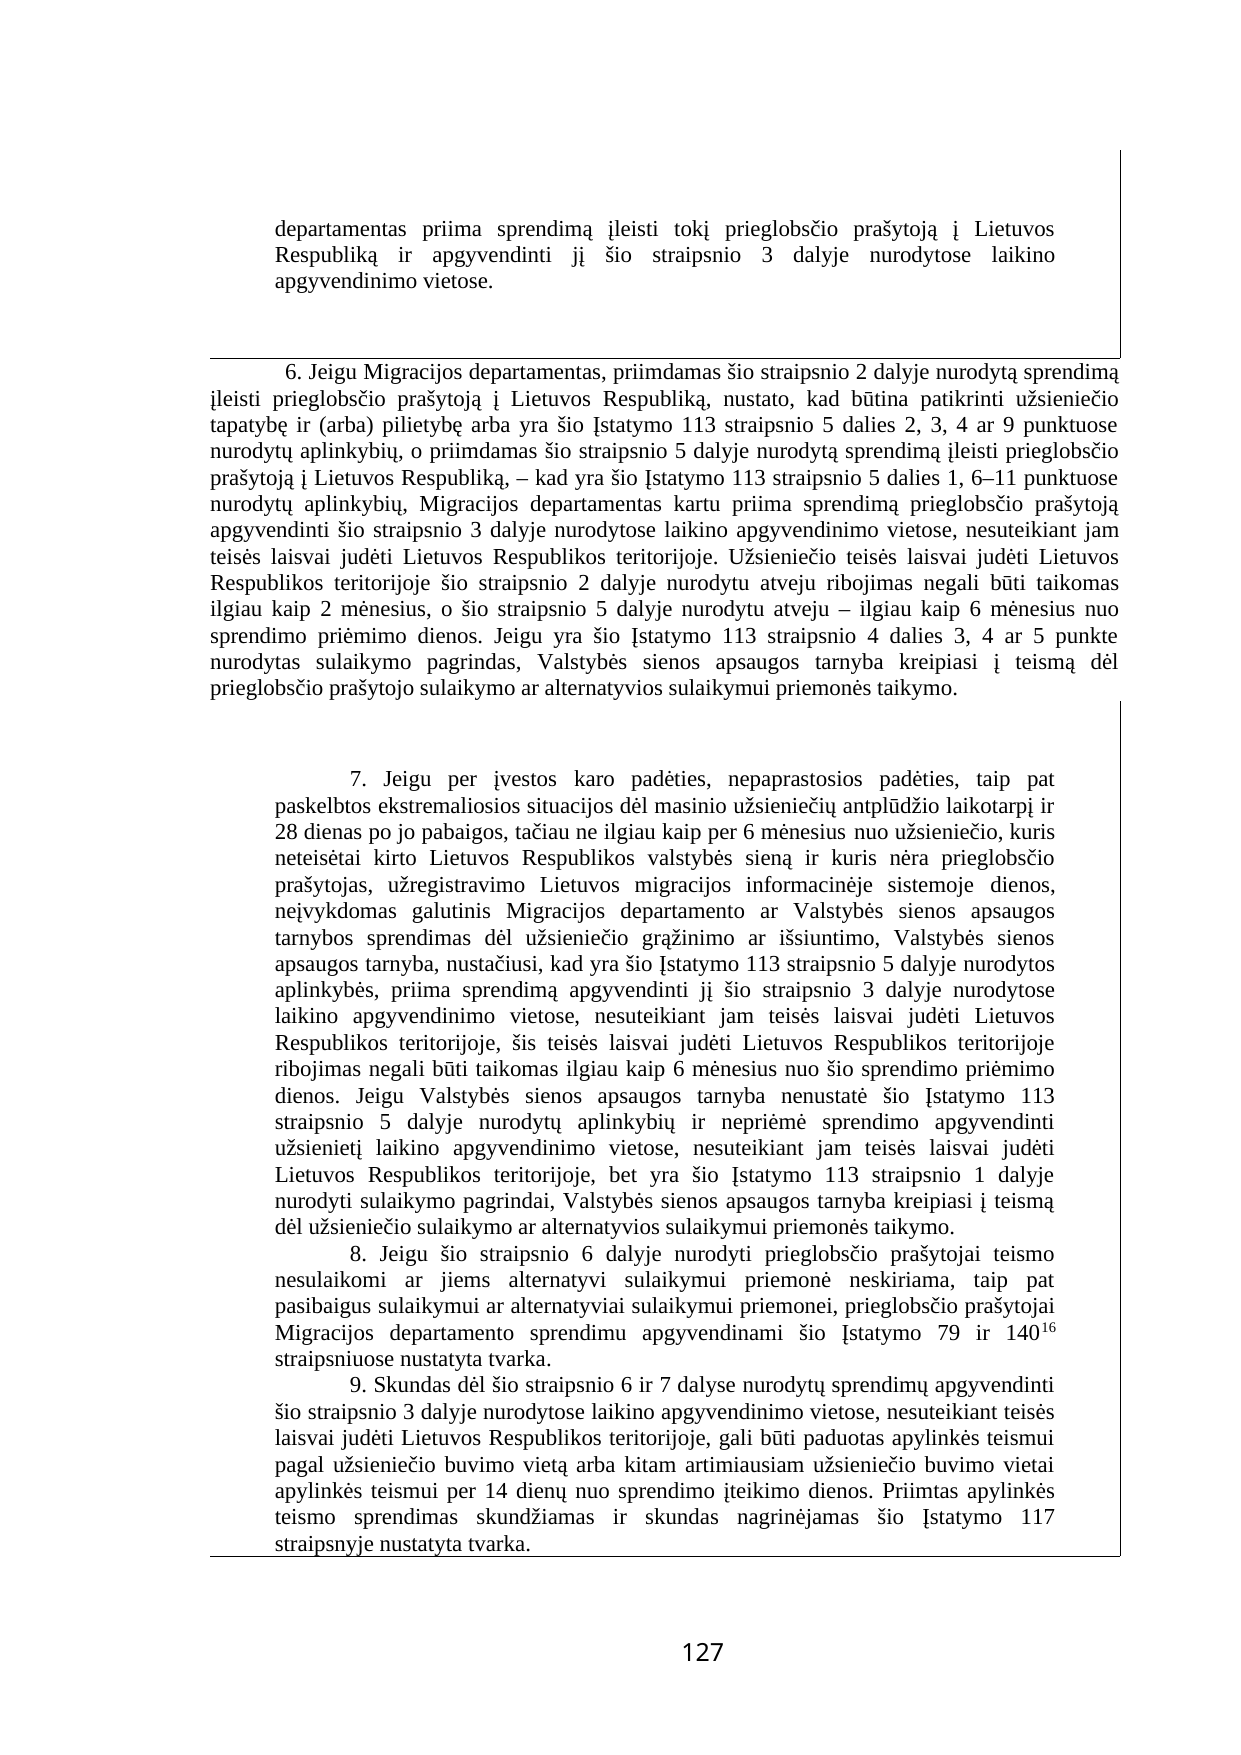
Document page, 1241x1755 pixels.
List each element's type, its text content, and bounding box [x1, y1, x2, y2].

text 9. Skundas dėl šio straipsnio 6 ir 7 dalyse nurodytų sprendimų apgyvendinti šio straipsnio 3 dalyje nurodytose laikino apgyvendinimo vietose, nesuteikiant teisės laisvai judėti Lietuvos Respublikos teritorijoje, gali būti paduotas apylinkės teismui pagal užsieniečio buvimo vietą arba kitam artimiausiam užsieniečio buvimo vietai apylinkės teismui per 14 dienų nuo sprendimo įteikimo dienos. Priimtas apylinkės teismo sprendimas skundžiamas ir skundas nagrinėjamas šio Įstatymo 117 straipsnyje nustatyta tvarka. [210, 1372, 1120, 1556]
text 7. Jeigu per įvestos karo padėties, nepaprastosios padėties, taip pat paskelbtos ekstremaliosios situacijos dėl masinio užsieniečių antplūdžio laikotarpį ir 28 dienas po jo pabaigos, tačiau ne ilgiau kaip per 6 mėnesius nuo užsieniečio, kuris neteisėtai kirto Lietuvos Respublikos valstybės sieną ir kuris nėra prieglobsčio prašytojas, užregistravimo Lietuvos migracijos informacinėje sistemoje dienos, neįvykdomas galutinis Migracijos departamento ar Valstybės sienos apsaugos tarnybos sprendimas dėl užsieniečio grąžinimo ar išsiuntimo, Valstybės sienos apsaugos tarnyba, nustačiusi, kad yra šio Įstatymo 113 straipsnio 5 dalyje nurodytos aplinkybės, priima sprendimą apgyvendinti jį šio straipsnio 3 dalyje nurodytose laikino apgyvendinimo vietose, nesuteikiant jam teisės laisvai judėti Lietuvos Respublikos teritorijoje, šis teisės laisvai judėti Lietuvos Respublikos teritorijoje ribojimas negali būti taikomas ilgiau kaip 6 mėnesius nuo šio sprendimo priėmimo dienos. Jeigu Valstybės sienos apsaugos tarnyba nenustatė šio Įstatymo 113 straipsnio 5 dalyje nurodytų aplinkybių ir nepriėmė sprendimo apgyvendinti užsienietį laikino apgyvendinimo vietose, nesuteikiant jam teisės laisvai judėti Lietuvos Respublikos teritorijoje, bet yra šio Įstatymo 113 straipsnio 1 dalyje nurodyti sulaikymo pagrindai, Valstybės sienos apsaugos tarnyba kreipiasi į teismą dėl užsieniečio sulaikymo ar alternatyvios sulaikymui priemonės taikymo. [210, 701, 1120, 1240]
text 6. Jeigu Migracijos departamentas, priimdamas šio straipsnio 2 dalyje nurodytą sprendimą įleisti prieglobsčio prašytoją į Lietuvos Respubliką, nustato, kad būtina patikrinti užsieniečio tapatybę ir (arba) pilietybę arba yra šio Įstatymo 113 straipsnio 5 dalies 2, 3, 4 ar 9 punktuose nurodytų aplinkybių, o priimdamas šio straipsnio 5 dalyje nurodytą sprendimą įleisti prieglobsčio prašytoją į Lietuvos Respubliką, – kad yra šio Įstatymo 113 straipsnio 5 dalies 1, 6–11 punktuose nurodytų aplinkybių, Migracijos departamentas kartu priima sprendimą prieglobsčio prašytoją apgyvendinti šio straipsnio 3 dalyje nurodytose laikino apgyvendinimo vietose, nesuteikiant jam teisės laisvai judėti Lietuvos Respublikos teritorijoje. Užsieniečio teisės laisvai judėti Lietuvos Respublikos teritorijoje šio straipsnio 2 dalyje nurodytu atveju ribojimas negali būti taikomas ilgiau kaip 2 mėnesius, o šio straipsnio 5 dalyje nurodytu atveju – ilgiau kaip 6 mėnesius nuo sprendimo priėmimo dienos. Jeigu yra šio Įstatymo 113 straipsnio 4 dalies 3, 4 ar 5 punkte nurodytas sulaikymo pagrindas, Valstybės sienos apsaugos tarnyba kreipiasi į teismą dėl prieglobsčio prašytojo sulaikymo ar alternatyvios sulaikymui priemonės taikymo. [210, 358, 1120, 701]
text 8. Jeigu šio straipsnio 6 dalyje nurodyti prieglobsčio prašytojai teismo nesulaikomi ar jiems alternatyvi sulaikymui priemonė neskiriama, taip pat pasibaigus sulaikymui ar alternatyviai sulaikymui priemonei, prieglobsčio prašytojai Migracijos departamento sprendimu apgyvendinami šio Įstatymo 79 ir 14016 straipsniuose nustatyta tvarka. [210, 1240, 1120, 1372]
text departamentas priima sprendimą įleisti tokį prieglobsčio prašytoją į Lietuvos Respubliką ir apgyvendinti jį šio straipsnio 3 dalyje nurodytose laikino apgyvendinimo vietose. [210, 150, 1120, 358]
